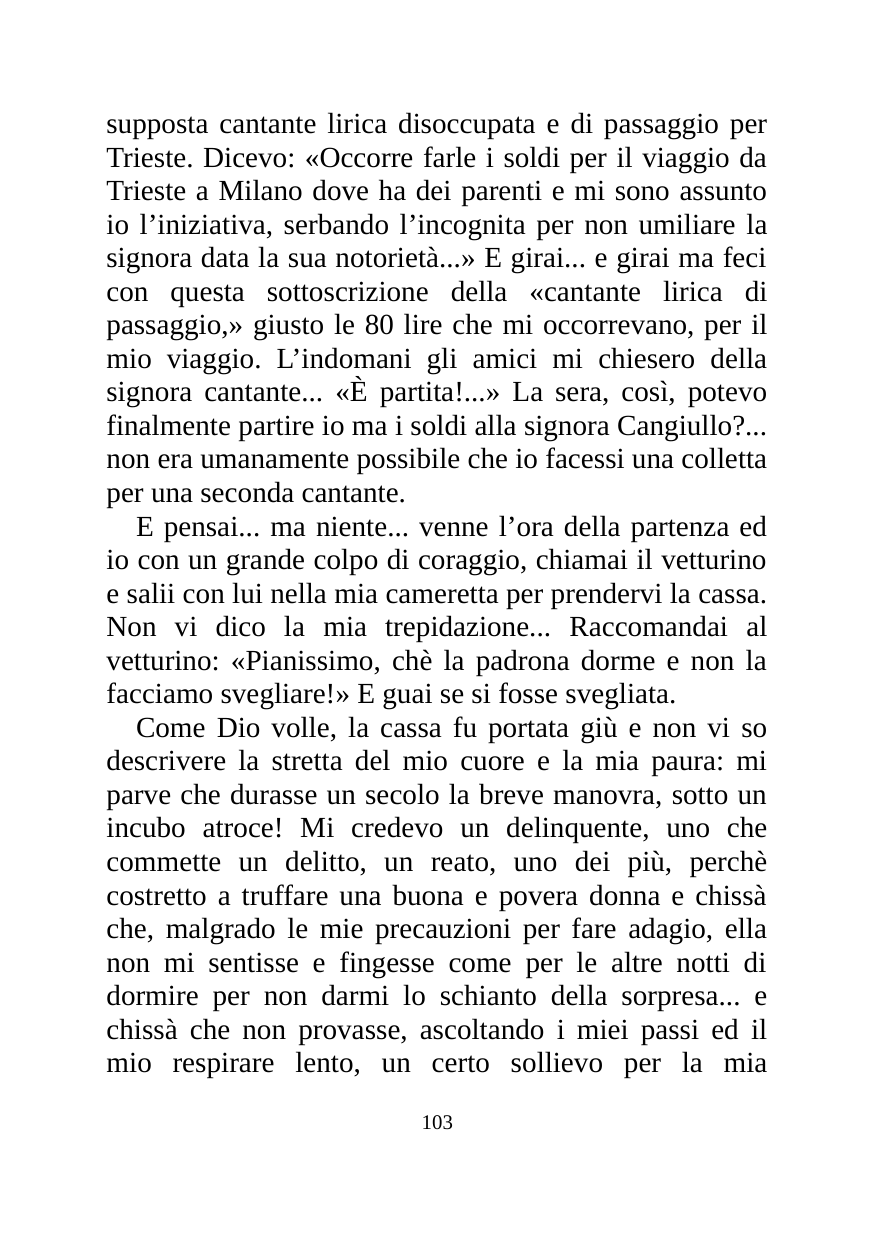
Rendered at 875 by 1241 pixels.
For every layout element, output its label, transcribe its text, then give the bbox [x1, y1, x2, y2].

text supposta cantante lirica disoccupata e di passaggio per Trieste. Dicevo: «Occorre farle i soldi per il viaggio da Trieste a Milano dove ha dei parenti e mi sono assunto io l’iniziativa, serbando l’incognita per non umiliare la signora data la sua notorietà...» E girai... e girai ma feci con questa sottoscrizione della «cantante lirica di passaggio,» giusto le 80 lire che mi occorrevano, per il mio viaggio. L’indomani gli amici mi chiesero della signora cantante... «È partita!...» La sera, così, potevo finalmente partire io ma i soldi alla signora Cangiullo?... non era umanamente possibile che io facessi una colletta per una seconda cantante. [106, 106, 768, 509]
text E pensai... ma niente... venne l’ora della partenza ed io con un grande colpo di coraggio, chiamai il vetturino e salii con lui nella mia cameretta per prendervi la cassa. Non vi dico la mia trepidazione... Raccomandai al vetturino: «Pianissimo, chè la padrona dorme e non la facciamo svegliare!» E guai se si fosse svegliata. [106, 509, 768, 710]
text Come Dio volle, la cassa fu portata giù e non vi so descrivere la stretta del mio cuore e la mia paura: mi parve che durasse un secolo la breve manovra, sotto un incubo atroce! Mi credevo un delinquente, uno che commette un delitto, un reato, uno dei più, perchè costretto a truffare una buona e povera donna e chissà che, malgrado le mie precauzioni per fare adagio, ella non mi sentisse e fingesse come per le altre notti di dormire per non darmi lo schianto della sorpresa... e chissà che non provasse, ascoltando i miei passi ed il mio respirare lento, un certo sollievo per la mia [106, 710, 768, 1079]
